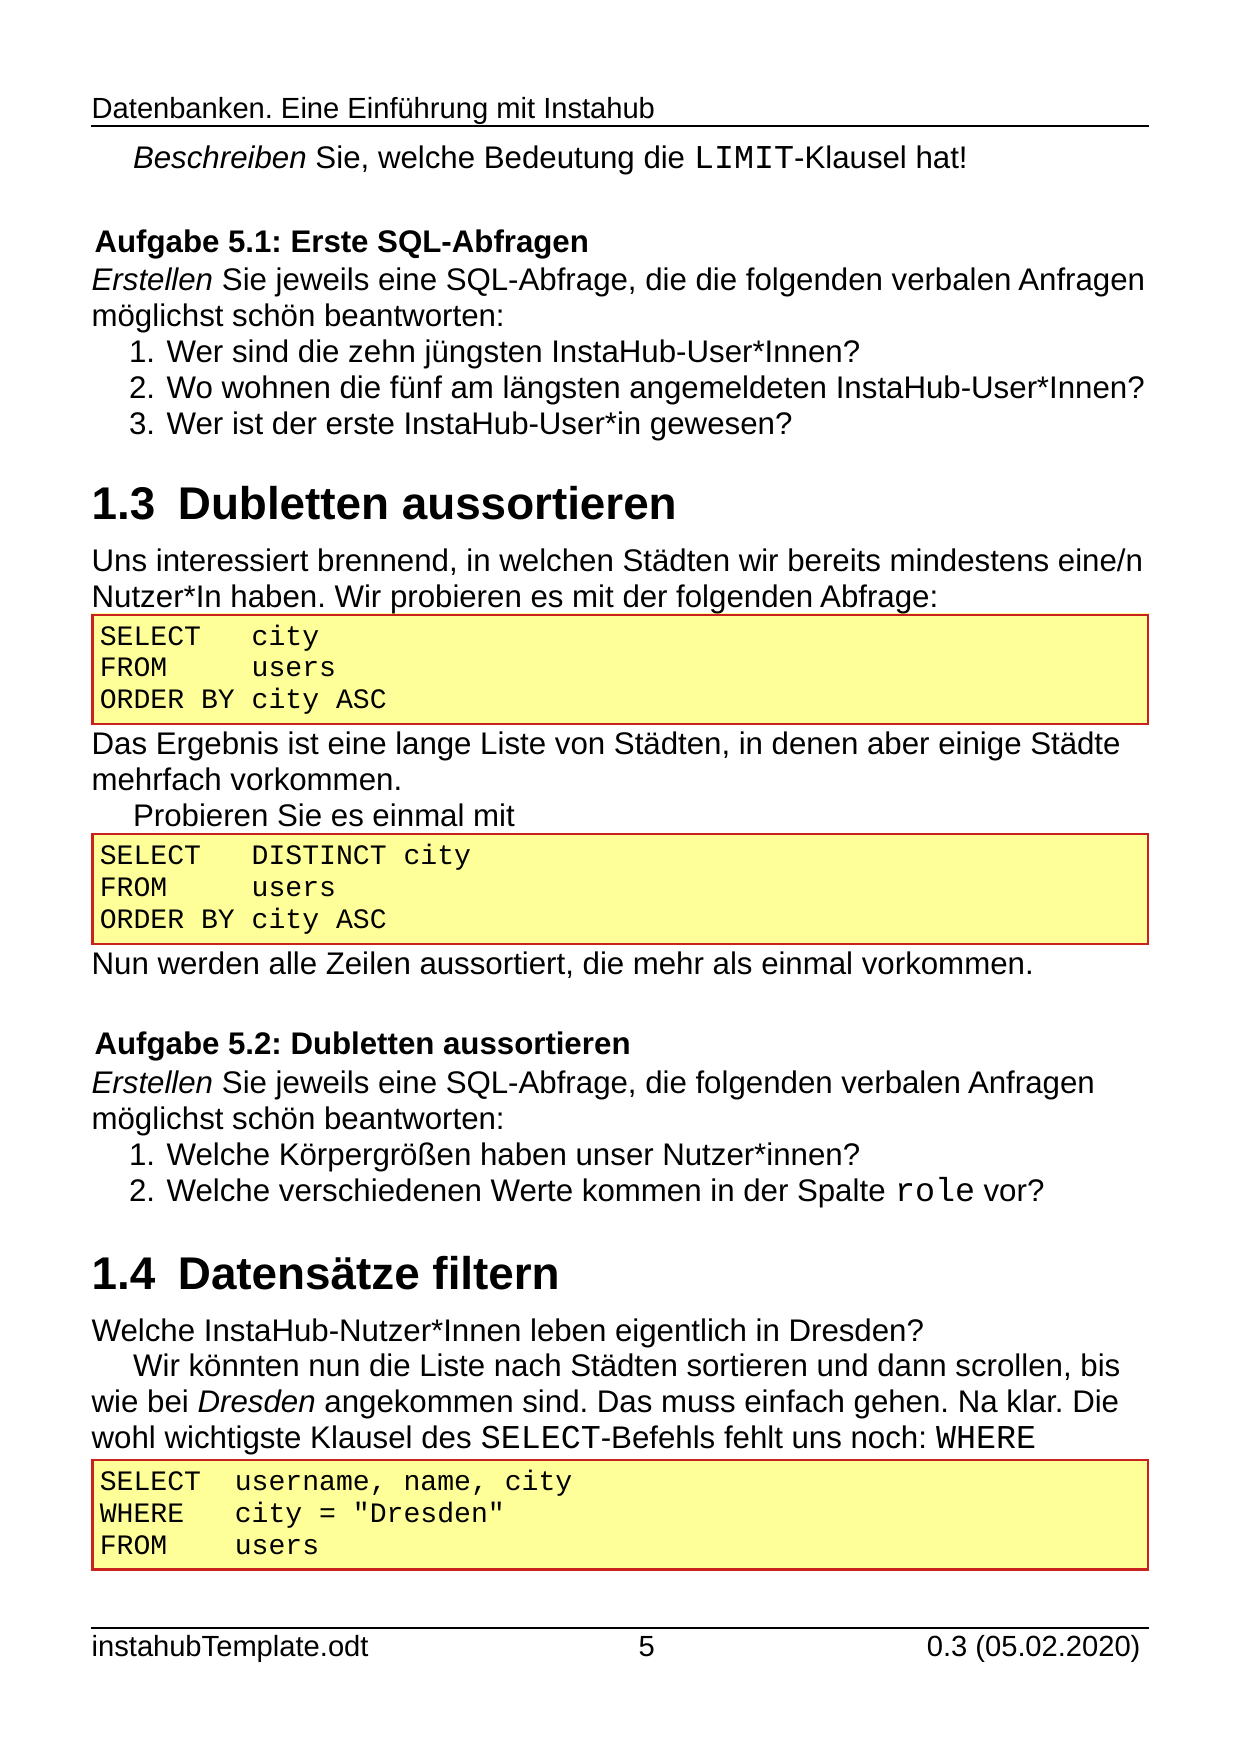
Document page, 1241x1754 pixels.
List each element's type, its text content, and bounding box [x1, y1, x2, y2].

list Wo wohnen die fünf am längsten angemeldeten InstaHub-User*Innen? [129, 369, 1149, 405]
subtitle Dubletten aussortieren [91, 477, 1149, 529]
text Probieren Sie es einmal mit [91, 797, 1149, 833]
text FROM users [94, 865, 1147, 897]
text Das Ergebnis ist eine lange Liste von Städten, in denen aber einige Städte mehrfach vorkommen. [91, 725, 1149, 797]
subtitle Aufgabe 5.2: Dubletten aussortieren [91, 1022, 1149, 1064]
subtitle Aufgabe 5.1: Erste SQL-Abfragen [91, 220, 1149, 261]
text Erstellen Sie jeweils eine SQL-Abfrage, die die folgenden verbalen Anfragen möglichst schön beantworten: [91, 261, 1149, 333]
text FROM users [94, 645, 1147, 677]
text ORDER BY city ASC [94, 897, 1147, 943]
list Welche verschiedenen Werte kommen in der Spalte role vor? [129, 1172, 1149, 1211]
list Wer ist der erste InstaHub-User*in gewesen? [129, 405, 1149, 441]
text Erstellen Sie jeweils eine SQL-Abfrage, die folgenden verbalen Anfragen möglichst schön beantworten: [91, 1064, 1149, 1136]
subtitle Datensätze filtern [91, 1246, 1149, 1299]
text WHERE city = "Dresden" [94, 1491, 1147, 1523]
list Welche Körpergrößen haben unser Nutzer*innen? [129, 1136, 1149, 1172]
text SELECT city [94, 616, 1147, 645]
text ORDER BY city ASC [94, 677, 1147, 723]
text Beschreiben Sie, welche Bedeutung die LIMIT-Klausel hat! [91, 139, 1149, 178]
text SELECT DISTINCT city [94, 835, 1147, 865]
text Wir könnten nun die Liste nach Städten sortieren und dann scrollen, bis wie bei Dresden angekommen sind. Das muss einfach gehen. Na klar. Die wohl wichtigste Klausel des SELECT-Befehls fehlt uns noch: WHERE [91, 1347, 1149, 1459]
list Wer sind die zehn jüngsten InstaHub-User*Innen? [129, 333, 1149, 369]
text Welche InstaHub-Nutzer*Innen leben eigentlich in Dresden? [91, 1312, 1149, 1347]
text Uns interessiert brennend, in welchen Städten wir bereits mindestens eine/n Nutzer*In haben. Wir probieren es mit der folgenden Abfrage: [91, 542, 1149, 613]
text SELECT username, name, city [94, 1461, 1147, 1491]
text FROM users [94, 1523, 1147, 1568]
text Nun werden alle Zeilen aussortiert, die mehr als einmal vorkommen. [91, 945, 1149, 981]
